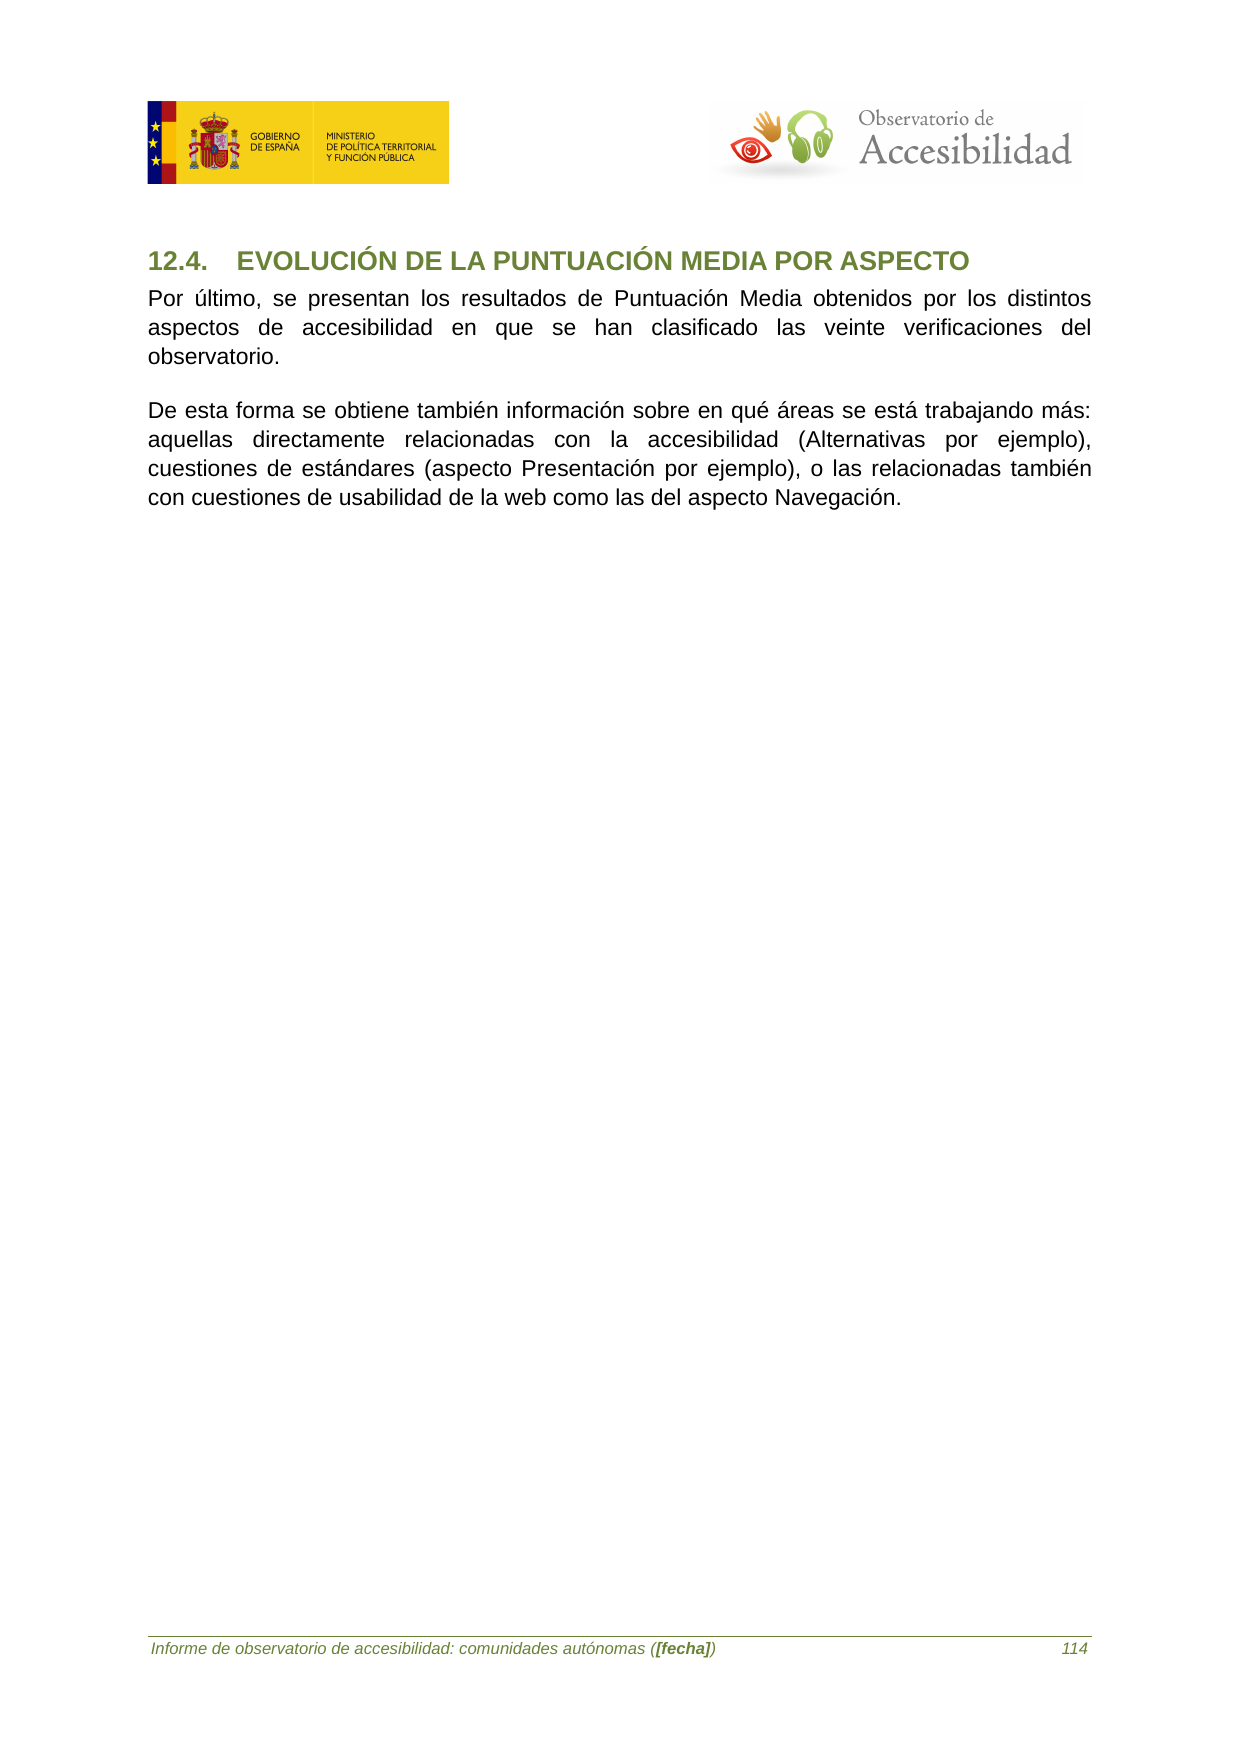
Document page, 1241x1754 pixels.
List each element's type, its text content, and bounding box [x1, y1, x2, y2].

text De esta forma se obtiene también información sobre en qué áreas se está trabajando más: aquellas directamente relacionadas con la accesibilidad (Alternativas por ejemplo), cuestiones de estándares (aspecto Presentación por ejemplo), o las relacionadas también con cuestiones de usabilidad de la web como las del aspecto Navegación. [148, 397, 1092, 510]
subtitle Evolución de la Puntuación Media por Aspecto [148, 245, 1092, 276]
picture [147, 101, 450, 184]
picture [710, 101, 1086, 184]
text Por último, se presentan los resultados de Puntuación Media obtenidos por los distintos aspectos de accesibilidad en que se han clasificado las veinte verificaciones del observatorio. [148, 285, 1092, 369]
